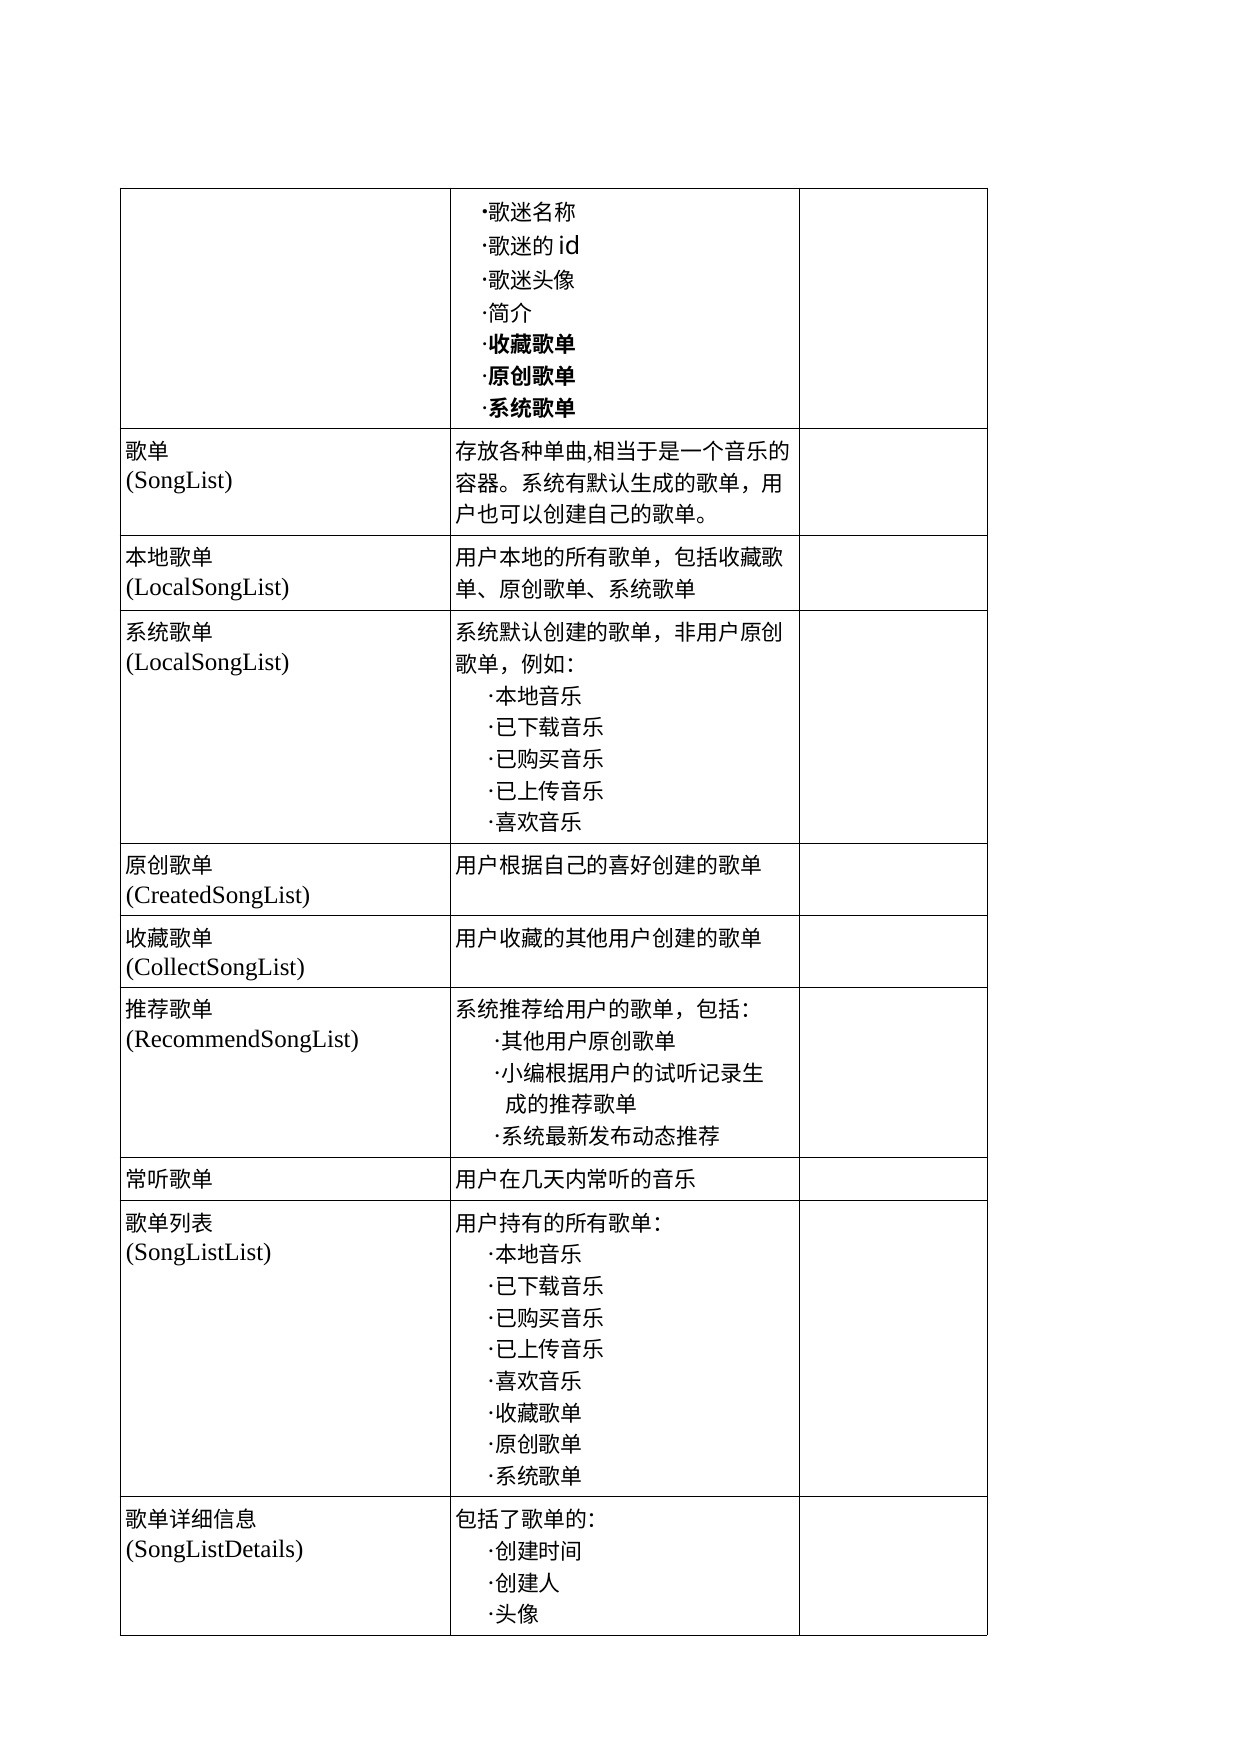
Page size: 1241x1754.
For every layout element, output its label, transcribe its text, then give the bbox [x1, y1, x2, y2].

table_cell 收藏歌单 (CollectSongList) [121, 916, 450, 987]
table_cell 用户持有的所有歌单： ·本地音乐 ·已下载音乐 ·已购买音乐 ·已上传音乐 ·喜欢音乐 ·收藏歌单 ·原创歌单 ·系统歌单 [451, 1201, 799, 1496]
table_cell 包括了歌单的： ·创建时间 ·创建人 ·头像 [451, 1497, 799, 1634]
table_cell 用户根据自己的喜好创建的歌单 [451, 844, 799, 915]
table_cell [800, 429, 987, 534]
table_cell [800, 189, 987, 428]
table_cell [800, 536, 987, 609]
table_cell 用户本地的所有歌单，包括收藏歌单、原创歌单、系统歌单 [451, 536, 799, 609]
table_cell [800, 611, 987, 843]
table_cell [800, 1497, 987, 1634]
table_cell 常听歌单 [121, 1158, 450, 1200]
table_cell 系统默认创建的歌单，非用户原创歌单，例如： ·本地音乐 ·已下载音乐 ·已购买音乐 ·已上传音乐 ·喜欢音乐 [451, 611, 799, 843]
table_cell 歌单详细信息 (SongListDetails) [121, 1497, 450, 1634]
table_cell [800, 844, 987, 915]
table_cell [121, 189, 450, 428]
table_cell 用户在几天内常听的音乐 [451, 1158, 799, 1200]
table_cell 本地歌单 (LocalSongList) [121, 536, 450, 609]
table_cell 歌单 (SongList) [121, 429, 450, 534]
table_cell 系统推荐给用户的歌单，包括： ·其他用户原创歌单 ·小编根据用户的试听记录生 成的推荐歌单 ·系统最新发布动态推荐 [451, 988, 799, 1157]
table_cell [800, 1201, 987, 1496]
table_cell 歌单列表 (SongListList) [121, 1201, 450, 1496]
table_cell 原创歌单 (CreatedSongList) [121, 844, 450, 915]
table_cell [800, 916, 987, 987]
table_cell 存放各种单曲,相当于是一个音乐的容器。系统有默认生成的歌单，用户也可以创建自己的歌单。 [451, 429, 799, 534]
table_cell [800, 988, 987, 1157]
table_cell 推荐歌单 (RecommendSongList) [121, 988, 450, 1157]
table_cell 用户收藏的其他用户创建的歌单 [451, 916, 799, 987]
table_cell ·歌迷名称 ·歌迷的id ·歌迷头像 ·简介 ·收藏歌单 ·原创歌单 ·系统歌单 [451, 189, 799, 428]
table_cell [800, 1158, 987, 1200]
table_cell 系统歌单 (LocalSongList) [121, 611, 450, 843]
